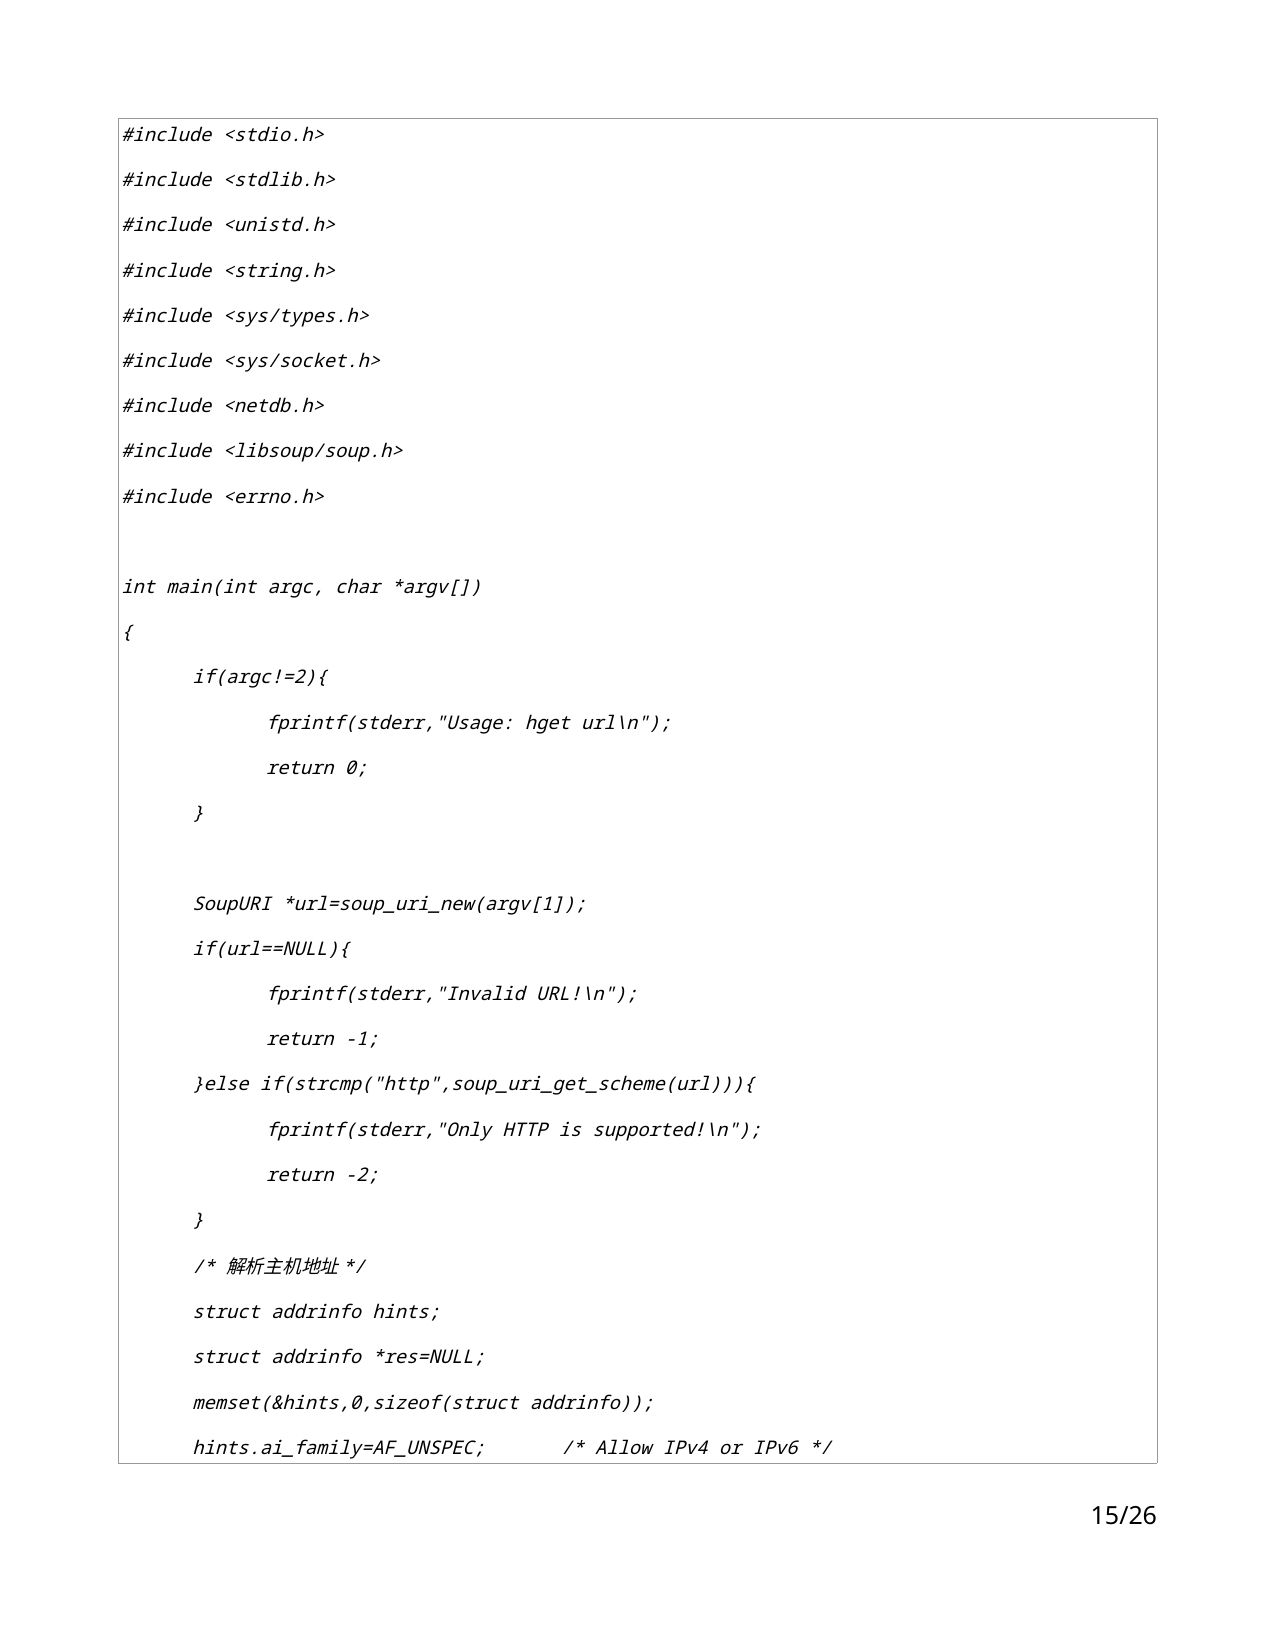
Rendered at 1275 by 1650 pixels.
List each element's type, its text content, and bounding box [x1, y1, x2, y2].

text return -1; [119, 1022, 1157, 1051]
text #include <libsoup/soup.h> [119, 434, 1157, 463]
text fprintf(stderr,"Usage: hget url\n"); [119, 706, 1157, 734]
text struct addrinfo hints; [119, 1296, 1157, 1324]
text return 0; [119, 751, 1157, 780]
text struct addrinfo *res=NULL; [119, 1341, 1157, 1369]
text #include <stdio.h> [119, 119, 1157, 147]
text #include <netdb.h> [119, 389, 1157, 418]
text } [119, 1203, 1157, 1232]
text fprintf(stderr,"Only HTTP is supported!\n"); [119, 1113, 1157, 1141]
text #include <sys/socket.h> [119, 344, 1157, 373]
text SoupURI *url=soup_uri_new(argv[1]); [119, 887, 1157, 915]
text #include <sys/types.h> [119, 299, 1157, 328]
text if(url==NULL){ [119, 932, 1157, 961]
text #include <errno.h> [119, 480, 1157, 508]
text int main(int argc, char *argv[]) [119, 570, 1157, 599]
text #include <unistd.h> [119, 208, 1157, 237]
text return -2; [119, 1158, 1157, 1187]
text #include <stdlib.h> [119, 163, 1157, 192]
text /* 解析主机地址 */ [119, 1248, 1157, 1279]
text }else if(strcmp("http",soup_uri_get_scheme(url))){ [119, 1067, 1157, 1096]
text fprintf(stderr,"Invalid URL!\n"); [119, 977, 1157, 1006]
text { [119, 615, 1157, 644]
text if(argc!=2){ [119, 661, 1157, 689]
text memset(&hints,0,sizeof(struct addrinfo)); [119, 1386, 1157, 1414]
text hints.ai_family=AF_UNSPEC; /* Allow IPv4 or IPv6 */ [119, 1431, 1157, 1463]
text } [119, 796, 1157, 825]
text #include <string.h> [119, 254, 1157, 282]
